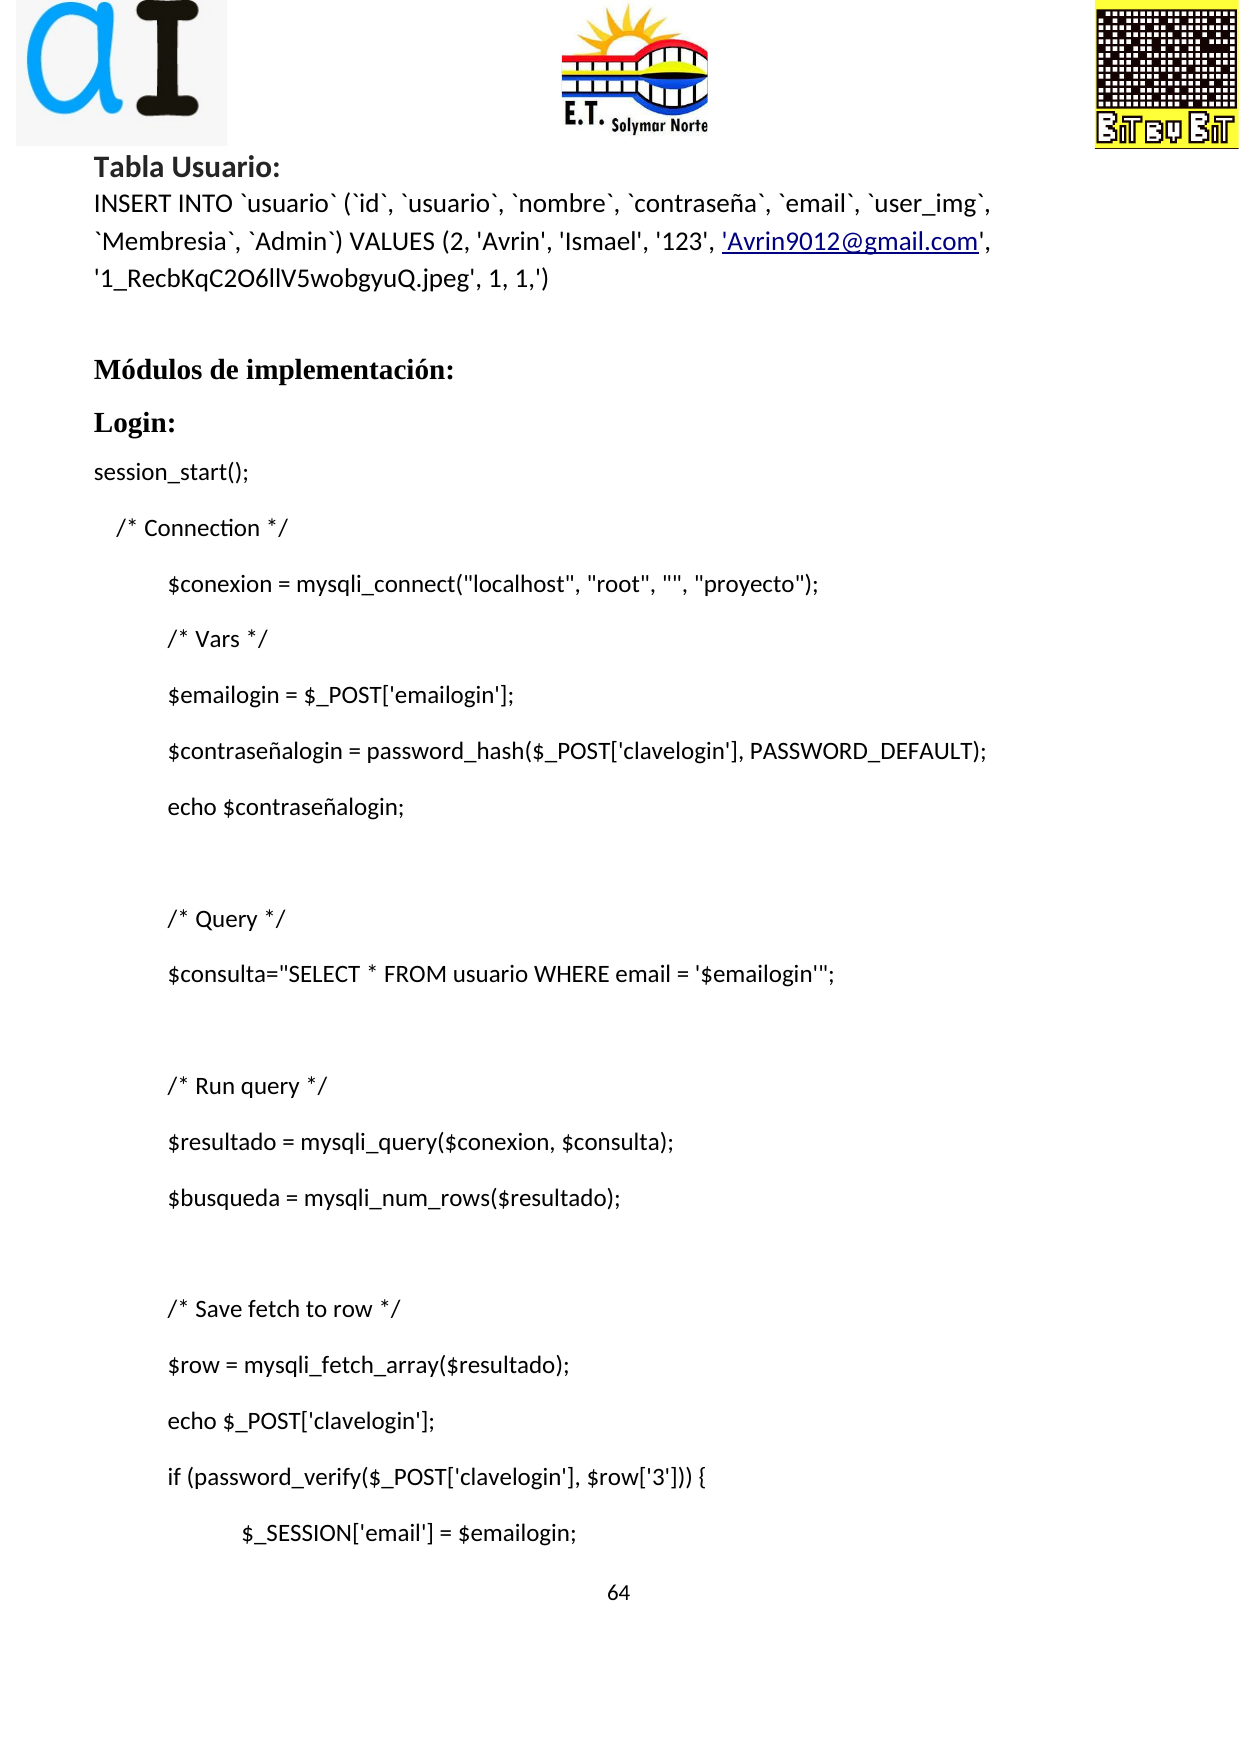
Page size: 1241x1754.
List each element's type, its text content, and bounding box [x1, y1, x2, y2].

text echo $_POST['clavelogin']; [94, 1405, 1143, 1436]
picture [16, 0, 228, 146]
picture [561, 0, 708, 146]
subtitle Login: [94, 405, 1143, 439]
text if (password_verify($_POST['clavelogin'], $row['3'])) { [94, 1461, 1143, 1492]
text /* Save fetch to row */ [94, 1294, 1143, 1324]
text $emailogin = $_POST['emailogin']; [94, 679, 1143, 710]
text echo $contraseñalogin; [94, 791, 1143, 822]
text /* Connection */ [94, 512, 1143, 542]
text INSERT INTO `usuario` (`id`, `usuario`, `nombre`, `contraseña`, `email`, `user_img`, `Membresia`, `Admin`) VALUES (2, 'Avrin', 'Ismael', '123', 'Avrin9012@gmail.com', '1_RecbKqC2O6llV5wobgyuQ.jpeg', 1, 1,') [94, 186, 1143, 294]
text /* Run query */ [94, 1070, 1143, 1101]
text $contraseñalogin = password_hash($_POST['clavelogin'], PASSWORD_DEFAULT); [94, 735, 1143, 766]
text $row = mysqli_fetch_array($resultado); [94, 1349, 1143, 1380]
picture [1094, 0, 1239, 149]
text $consulta="SELECT * FROM usuario WHERE email = '$emailogin'"; [94, 959, 1143, 989]
text Tabla Usuario: [94, 148, 1143, 186]
text $busqueda = mysqli_num_rows($resultado); [94, 1182, 1143, 1212]
text /* Query */ [94, 903, 1143, 933]
subtitle Módulos de implementación: [94, 352, 1143, 386]
text $conexion = mysqli_connect("localhost", "root", "", "proyecto"); [94, 568, 1143, 598]
text $resultado = mysqli_query($conexion, $consulta); [94, 1126, 1143, 1157]
text /* Vars */ [94, 624, 1143, 654]
text $_SESSION['email'] = $emailogin; [94, 1517, 1143, 1547]
text session_start(); [94, 456, 1143, 487]
